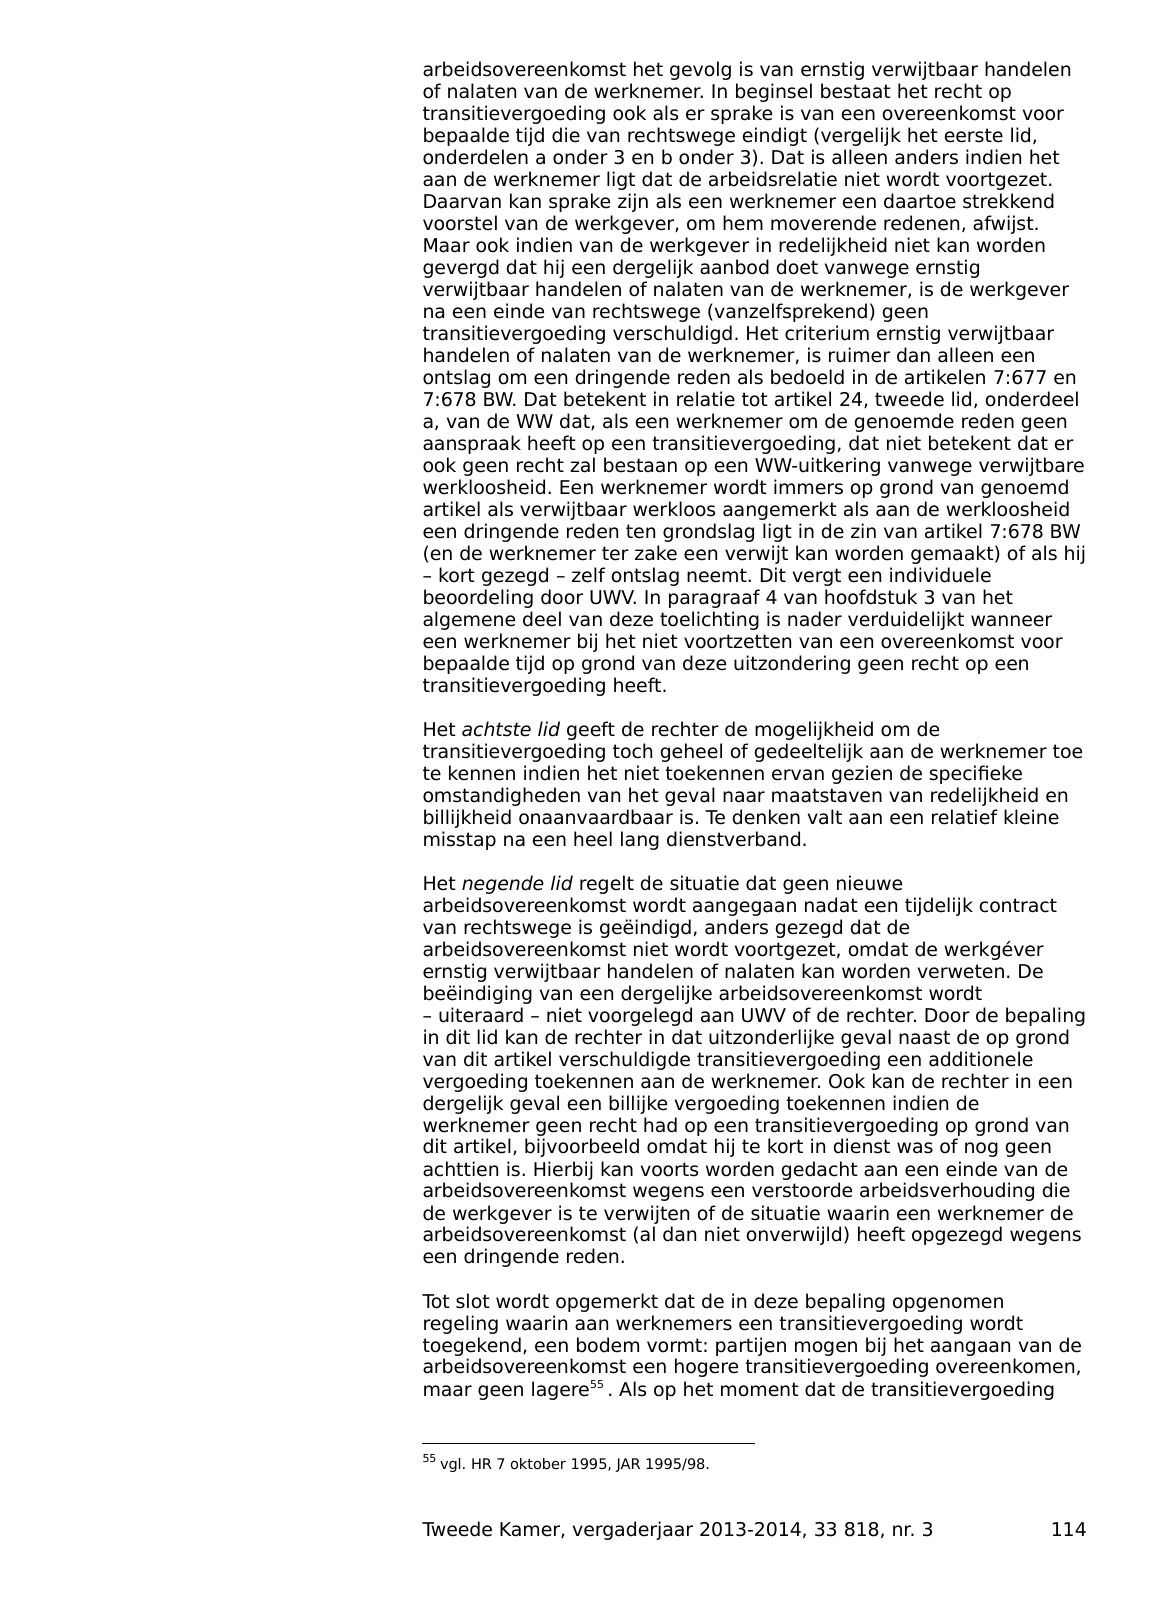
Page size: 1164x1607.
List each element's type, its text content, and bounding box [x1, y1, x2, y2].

text Het negende lid regelt de situatie dat geen nieuwe arbeidsovereenkomst wordt aangegaan nadat een tijdelijk contract van rechtswege is geëindigd, anders gezegd dat de arbeidsovereenkomst niet wordt voortgezet, omdat de werkgéver ernstig verwijtbaar handelen of nalaten kan worden verweten. De beëindiging van een dergelijke arbeidsovereenkomst wordt – uiteraard – niet voorgelegd aan UWV of de rechter. Door de bepaling in dit lid kan de rechter in dat uitzonderlijke geval naast de op grond van dit artikel verschuldigde transitievergoeding een additionele vergoeding toekennen aan de werknemer. Ook kan de rechter in een dergelijk geval een billijke vergoeding toekennen indien de werknemer geen recht had op een transitievergoeding op grond van dit artikel, bijvoorbeeld omdat hij te kort in dienst was of nog geen achttien is. Hierbij kan voorts worden gedacht aan een einde van de arbeidsovereenkomst wegens een verstoorde arbeidsverhouding die de werkgever is te verwijten of de situatie waarin een werknemer de arbeidsovereenkomst (al dan niet onverwijld) heeft opgezegd wegens een dringende reden. [422, 873, 1087, 1268]
text Tot slot wordt opgemerkt dat de in deze bepaling opgenomen regeling waarin aan werknemers een transitievergoeding wordt toegekend, een bodem vormt: partijen mogen bij het aangaan van de arbeidsovereenkomst een hogere transitievergoeding overeenkomen, maar geen lagere. Als op het moment dat de transitievergoeding [422, 1291, 1087, 1400]
text arbeidsovereenkomst het gevolg is van ernstig verwijtbaar handelen of nalaten van de werknemer. In beginsel bestaat het recht op transitievergoeding ook als er sprake is van een overeenkomst voor bepaalde tijd die van rechtswege eindigt (vergelijk het eerste lid, onderdelen a onder 3 en b onder 3). Dat is alleen anders indien het aan de werknemer ligt dat de arbeidsrelatie niet wordt voortgezet. Daarvan kan sprake zijn als een werknemer een daartoe strekkend voorstel van de werkgever, om hem moverende redenen, afwijst. Maar ook indien van de werkgever in redelijkheid niet kan worden gevergd dat hij een dergelijk aanbod doet vanwege ernstig verwijtbaar handelen of nalaten van de werknemer, is de werkgever na een einde van rechtswege (vanzelfsprekend) geen transitievergoeding verschuldigd. Het criterium ernstig verwijtbaar handelen of nalaten van de werknemer, is ruimer dan alleen een ontslag om een dringende reden als bedoeld in de artikelen 7:677 en 7:678 BW. Dat betekent in relatie tot artikel 24, tweede lid, onderdeel a, van de WW dat, als een werknemer om de genoemde reden geen aanspraak heeft op een transitievergoeding, dat niet betekent dat er ook geen recht zal bestaan op een WW-uitkering vanwege verwijtbare werkloosheid. Een werknemer wordt immers op grond van genoemd artikel als verwijtbaar werkloos aangemerkt als aan de werkloosheid een dringende reden ten grondslag ligt in de zin van artikel 7:678 BW (en de werknemer ter zake een verwijt kan worden gemaakt) of als hij – kort gezegd – zelf ontslag neemt. Dit vergt een individuele beoordeling door UWV. In paragraaf 4 van hoofdstuk 3 van het algemene deel van deze toelichting is nader verduidelijkt wanneer een werknemer bij het niet voortzetten van een overeenkomst voor bepaalde tijd op grond van deze uitzondering geen recht op een transitievergoeding heeft. [422, 59, 1087, 696]
text Het achtste lid geeft de rechter de mogelijkheid om de transitievergoeding toch geheel of gedeeltelijk aan de werknemer toe te kennen indien het niet toekennen ervan gezien de specifieke omstandigheden van het geval naar maatstaven van redelijkheid en billijkheid onaanvaardbaar is. Te denken valt aan een relatief kleine misstap na een heel lang dienstverband. [422, 719, 1087, 851]
text vgl. HR 7 oktober 1995, JAR 1995/98. [422, 1452, 1087, 1474]
